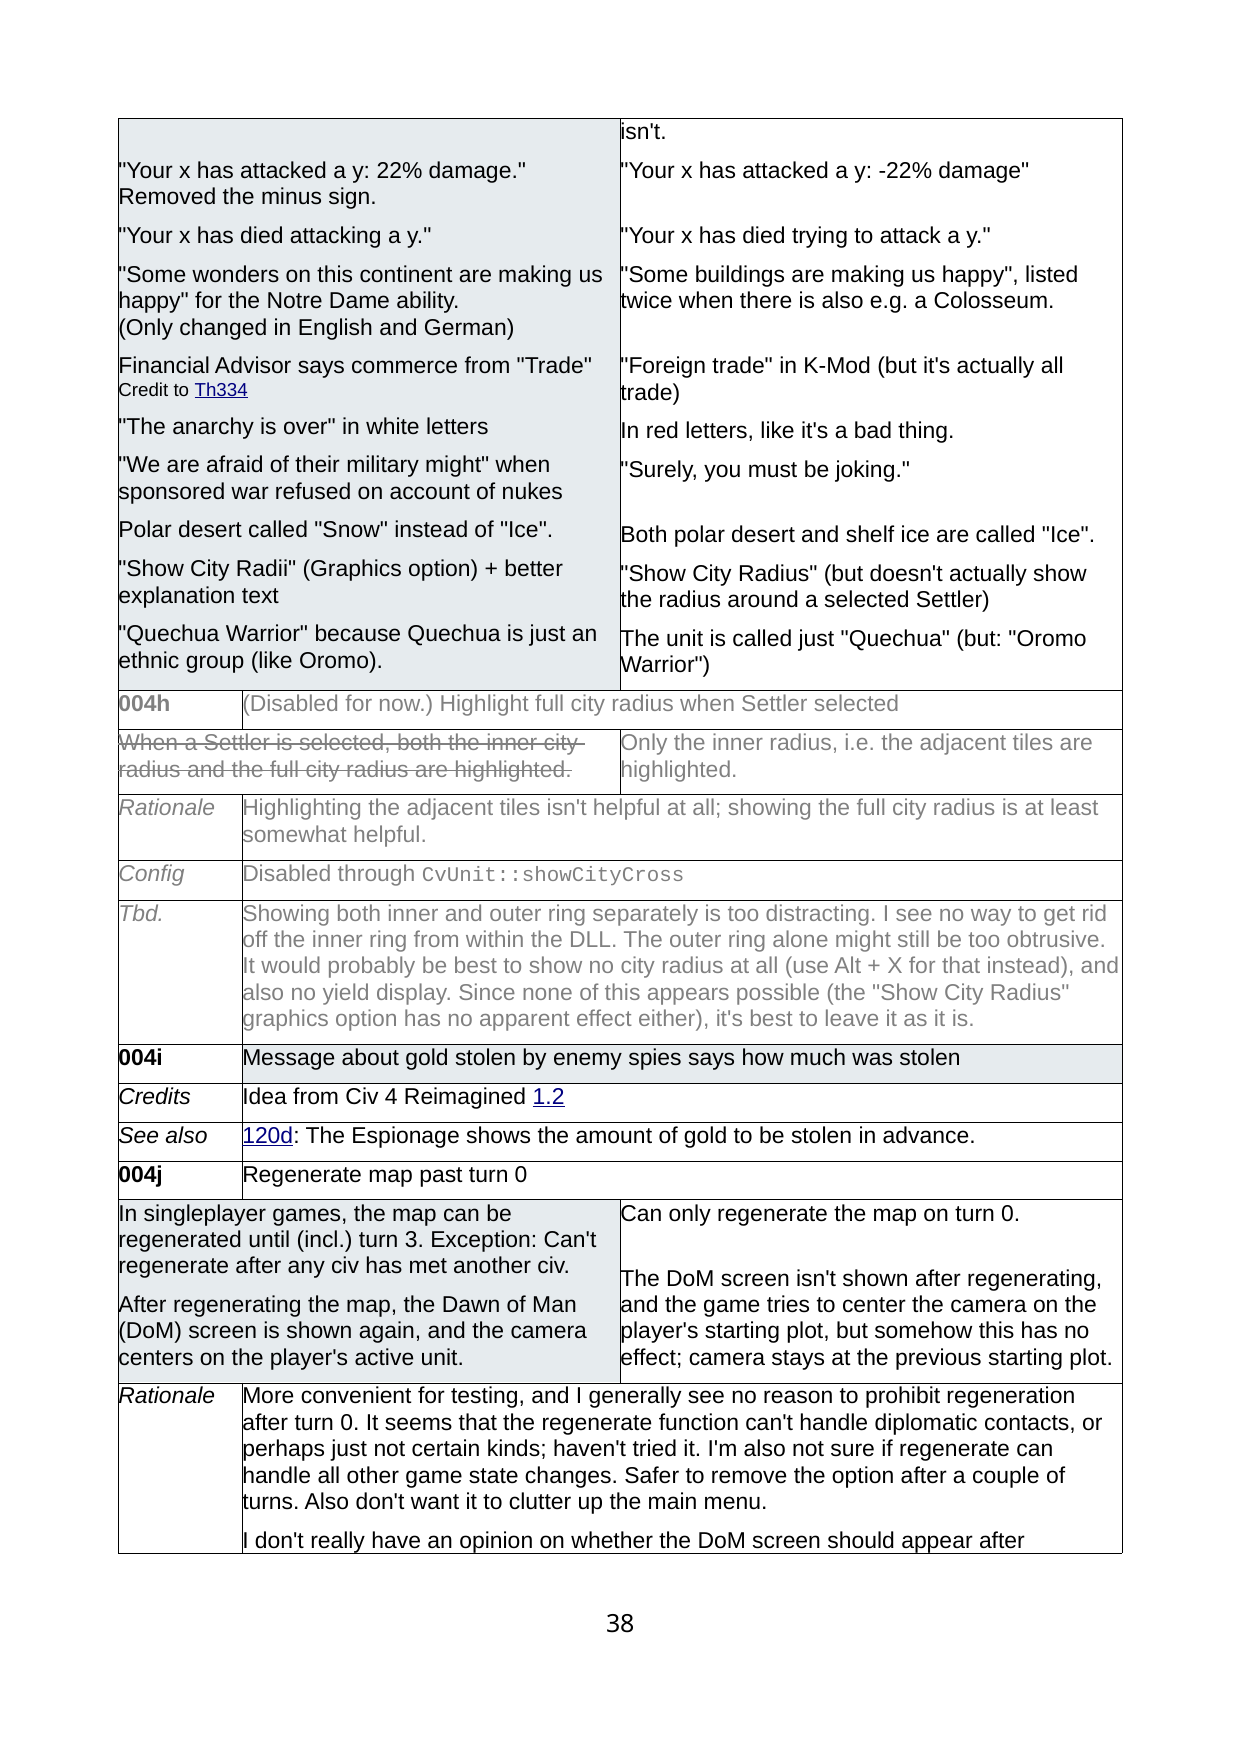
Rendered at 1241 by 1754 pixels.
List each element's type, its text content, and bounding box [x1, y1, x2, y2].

table_cell 004i [119, 1045, 242, 1083]
table_cell Idea from Civ 4 Reimagined 1.2 [243, 1084, 1122, 1122]
table_cell When a Settler is selected, both the inner city radius and the full city radius are highlighted. [119, 730, 620, 794]
table_cell 120d: The Espionage shows the amount of gold to be stolen in advance. [243, 1123, 1122, 1161]
table_cell Rationale [119, 1384, 242, 1553]
table_cell 004j [119, 1162, 242, 1199]
table_cell Regenerate map past turn 0 [243, 1162, 1122, 1199]
table_cell Rationale [119, 795, 242, 859]
table_cell More convenient for testing, and I generally see no reason to prohibit regeneration after turn 0. It seems that the regenerate function can't handle diplomatic contacts, or perhaps just not certain kinds; haven't tried it. I'm also not sure if regenerate can handle all other game state changes. Safer to remove the option after a couple of turns. Also don't want it to clutter up the main menu. I don't really have an opinion on whether the DoM screen should appear after [243, 1384, 1122, 1553]
table_cell Highlighting the adjacent tiles isn't helpful at all; showing the full city radius is at least somewhat helpful. [243, 795, 1122, 859]
table_cell Only the inner radius, i.e. the adjacent tiles are highlighted. [621, 730, 1122, 794]
table_cell Can only regenerate the map on turn 0. The DoM screen isn't shown after regenerating, and the game tries to center the camera on the player's starting plot, but somehow this has no effect; camera stays at the previous starting plot. [621, 1200, 1122, 1382]
table_cell See also [119, 1123, 242, 1161]
table_cell isn't. "Your x has attacked a y: -22% damage" "Your x has died trying to attack a y." "Some buildings are making us happy", listed twice when there is also e.g. a Colosseum. "Foreign trade" in K-Mod (but it's actually all trade) In red letters, like it's a bad thing. "Surely, you must be joking." Both polar desert and shelf ice are called "Ice". "Show City Radius" (but doesn't actually show the radius around a selected Settler) The unit is called just "Quechua" (but: "Oromo Warrior") [621, 119, 1122, 690]
table_cell In singleplayer games, the map can be regenerated until (incl.) turn 3. Exception: Can't regenerate after any civ has met another civ. After regenerating the map, the Dawn of Man (DoM) screen is shown again, and the camera centers on the player's active unit. [119, 1200, 620, 1382]
table_cell Credits [119, 1084, 242, 1122]
table_cell Tbd. [119, 901, 242, 1044]
table_cell (Disabled for now.) Highlight full city radius when Settler selected [243, 691, 1122, 729]
table_cell Message about gold stolen by enemy spies says how much was stolen [243, 1045, 1122, 1083]
table_cell Disabled through CvUnit::showCityCross [243, 861, 1122, 900]
table_cell Config [119, 861, 242, 900]
table_cell 004h [119, 691, 242, 729]
table_cell "Your x has attacked a y: 22% damage." Removed the minus sign. "Your x has died attacking a y." "Some wonders on this continent are making us happy" for the Notre Dame ability. (Only changed in English and German) Financial Advisor says commerce from "Trade" Credit to Th334 "The anarchy is over" in white letters "We are afraid of their military might" when sponsored war refused on account of nukes Polar desert called "Snow" instead of "Ice". "Show City Radii" (Graphics option) + better explanation text "Quechua Warrior" because Quechua is just an ethnic group (like Oromo). [119, 119, 620, 690]
table_cell Showing both inner and outer ring separately is too distracting. I see no way to get rid off the inner ring from within the DLL. The outer ring alone might still be too obtrusive. It would probably be best to show no city radius at all (use Alt + X for that instead), and also no yield display. Since none of this appears possible (the "Show City Radius" graphics option has no apparent effect either), it's best to leave it as it is. [243, 901, 1122, 1044]
